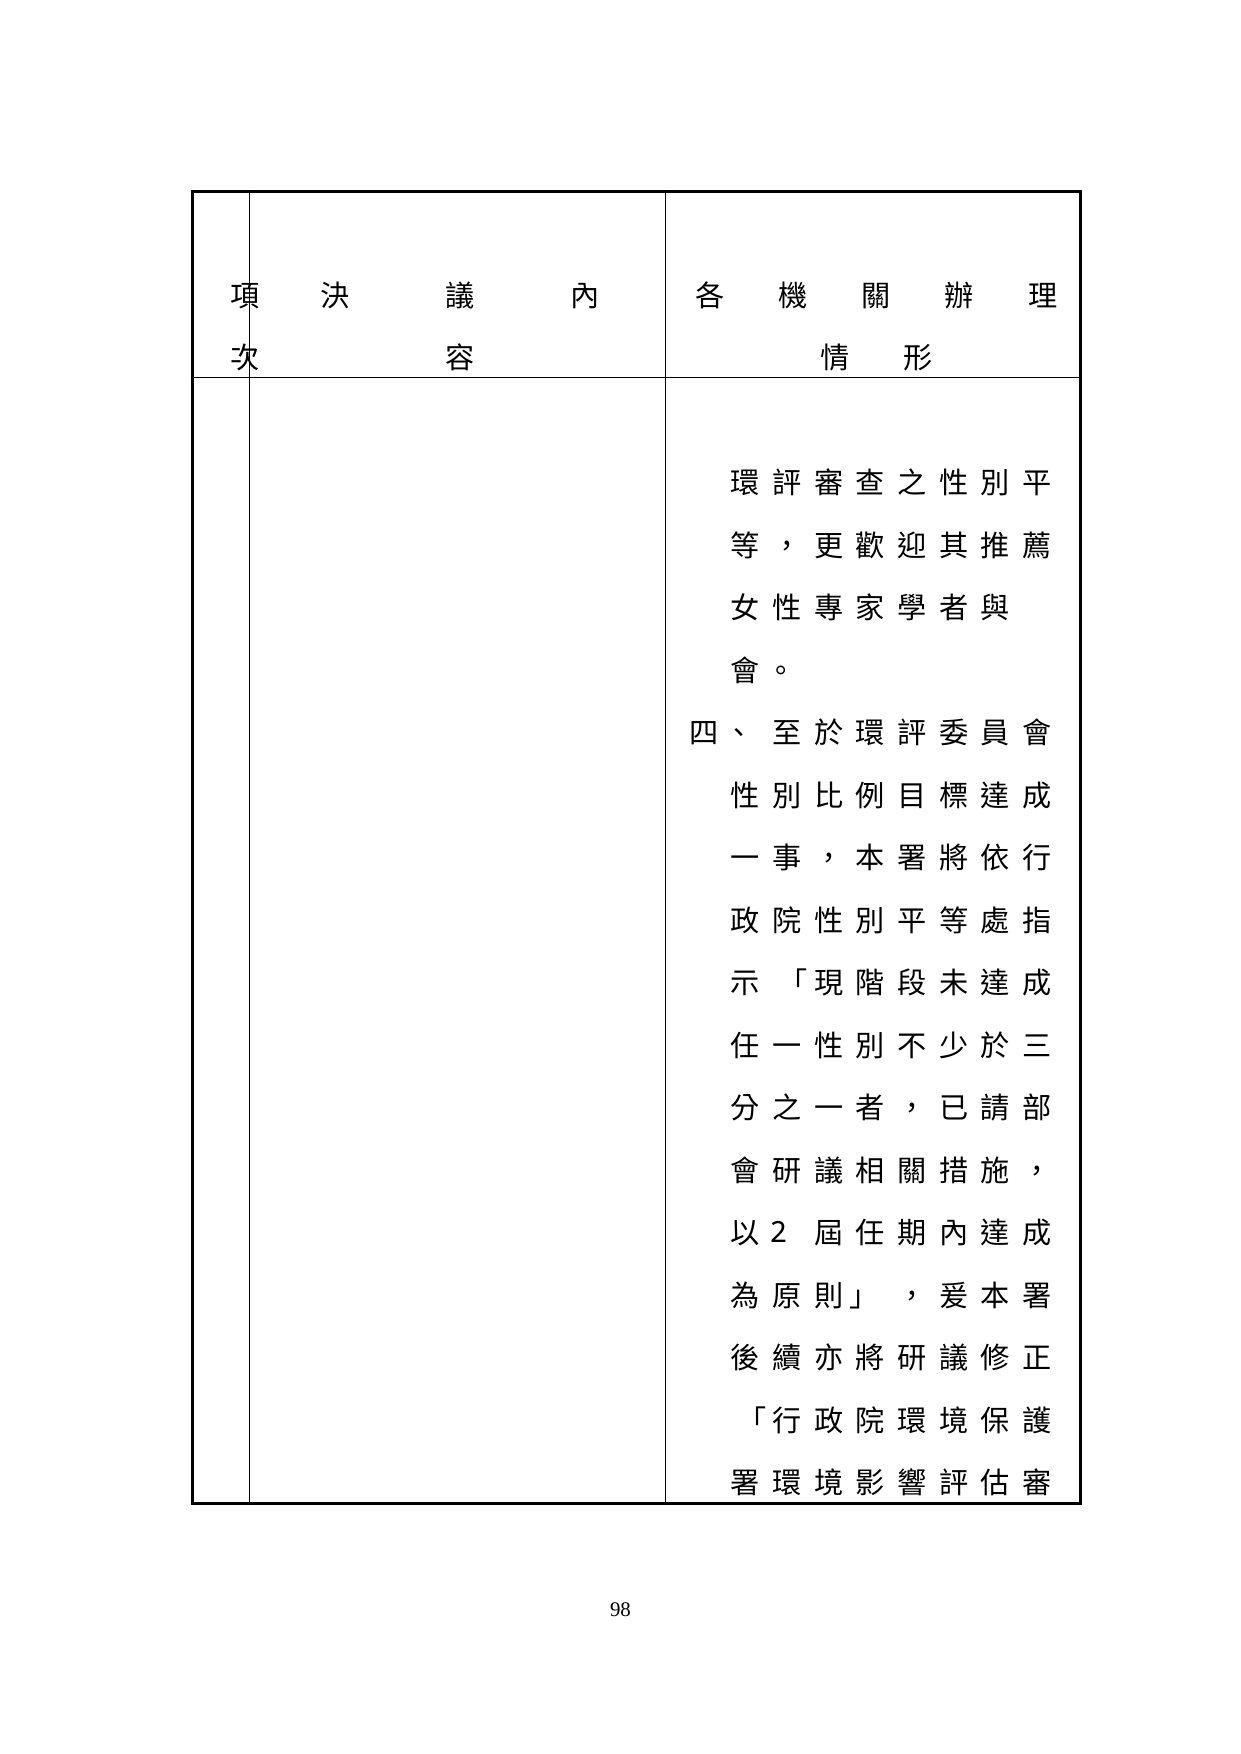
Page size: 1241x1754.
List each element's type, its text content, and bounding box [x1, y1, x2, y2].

table_cell [194, 378, 249, 1502]
table_header 項次 [194, 193, 249, 377]
table_cell 環評審查之性別平等，更歡迎其推薦女性專家學者與會。 四、至於環評委員會性別比例目標達成一事，本署將依行政院性別平等處指示「現階段未達成任一性別不少於三分之一者，已請部會研議相關措施，以2 屆任期內達成為原則」，爰本署後續亦將研議修正「行政院環境保護署環境影響評估審 [666, 378, 1079, 1502]
table_header 決 議 內 容 [250, 193, 665, 377]
table_header 各 機 關 辦 理 情 形 [666, 193, 1079, 377]
table_cell [250, 378, 665, 1502]
